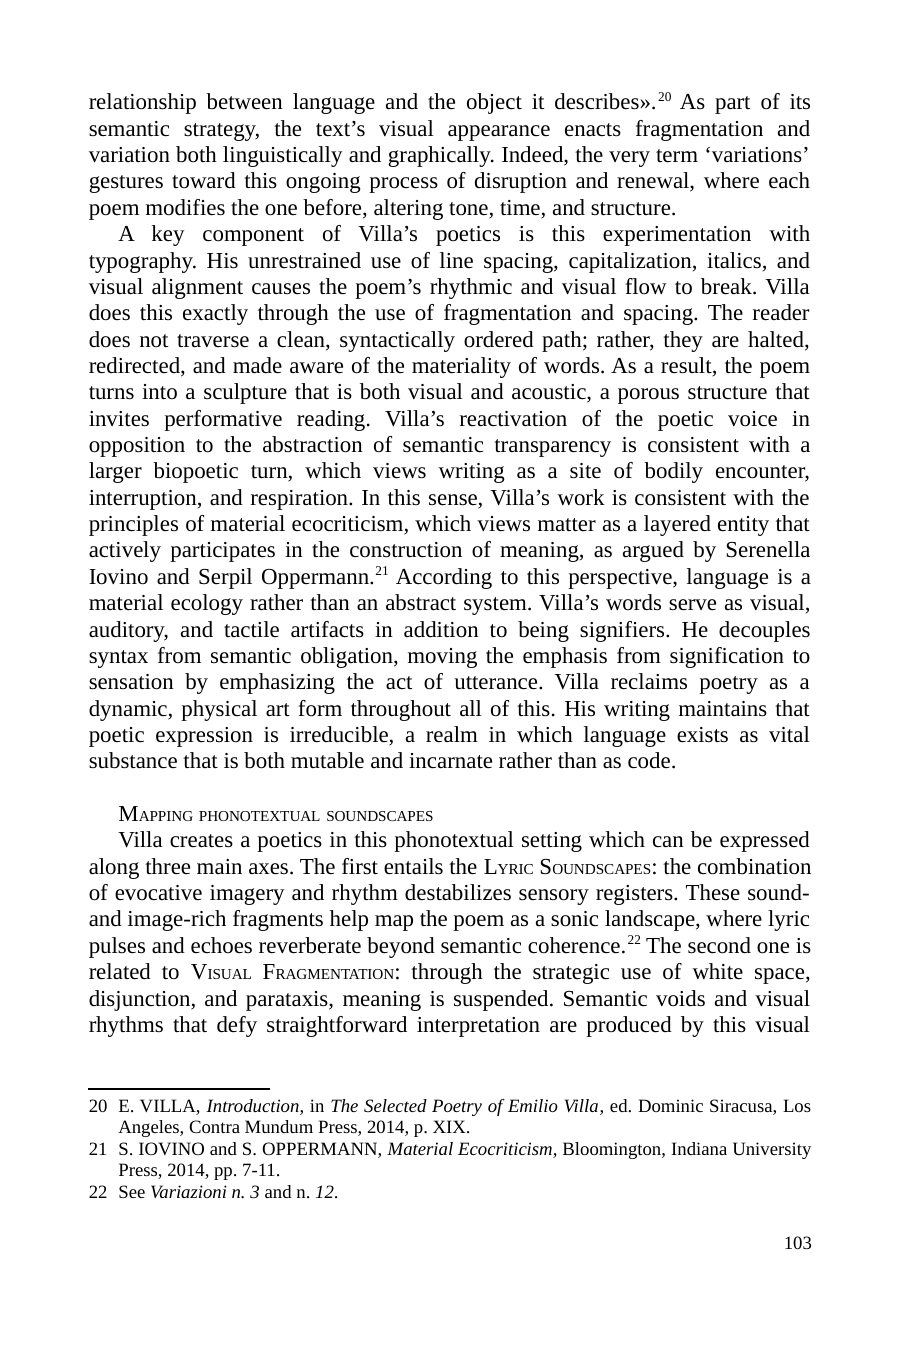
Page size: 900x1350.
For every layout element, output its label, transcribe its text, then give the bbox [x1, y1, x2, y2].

text E. VILLA, Introduction, in The Selected Poetry of Emilio Villa, ed. Dominic Siracusa, Los Angeles, Contra Mundum Press, 2014, p. XIX. [88, 1095, 811, 1138]
text relationship between language and the object it describes». As part of its semantic strategy, the text’s visual appearance enacts fragmentation and variation both linguistically and graphically. Indeed, the very term ‘variations’ gestures toward this ongoing process of disruption and renewal, where each poem modifies the one before, altering tone, time, and structure. [88, 88, 811, 220]
text Mapping phonotextual soundscapes [88, 800, 811, 826]
text S. IOVINO and S. OPPERMANN, Material Ecocriticism, Bloomington, Indiana University Press, 2014, pp. 7-11. [88, 1138, 811, 1181]
text See Variazioni n. 3 and n. 12. [88, 1181, 811, 1202]
text A key component of Villa’s poetics is this experimentation with typography. His unrestrained use of line spacing, capitalization, italics, and visual alignment causes the poem’s rhythmic and visual flow to break. Villa does this exactly through the use of fragmentation and spacing. The reader does not traverse a clean, syntactically ordered path; rather, they are halted, redirected, and made aware of the materiality of words. As a result, the poem turns into a sculpture that is both visual and acoustic, a porous structure that invites performative reading. Villa’s reactivation of the poetic voice in opposition to the abstraction of semantic transparency is consistent with a larger biopoetic turn, which views writing as a site of bodily encounter, interruption, and respiration. In this sense, Villa’s work is consistent with the principles of material ecocriticism, which views matter as a layered entity that actively participates in the construction of meaning, as argued by Serenella Iovino and Serpil Oppermann. According to this perspective, language is a material ecology rather than an abstract system. Villa’s words serve as visual, auditory, and tactile artifacts in addition to being signifiers. He decouples syntax from semantic obligation, moving the emphasis from signification to sensation by emphasizing the act of utterance. Villa reclaims poetry as a dynamic, physical art form throughout all of this. His writing maintains that poetic expression is irreducible, a realm in which language exists as vital substance that is both mutable and incarnate rather than as code. [88, 220, 811, 774]
text Villa creates a poetics in this phonotextual setting which can be expressed along three main axes. The first entails the Lyric Soundscapes: the combination of evocative imagery and rhythm destabilizes sensory registers. These sound- and image-rich fragments help map the poem as a sonic landscape, where lyric pulses and echoes reverberate beyond semantic coherence. The second one is related to Visual Fragmentation: through the strategic use of white space, disjunction, and parataxis, meaning is suspended. Semantic voids and visual rhythms that defy straightforward interpretation are produced by this visual [88, 826, 811, 1037]
